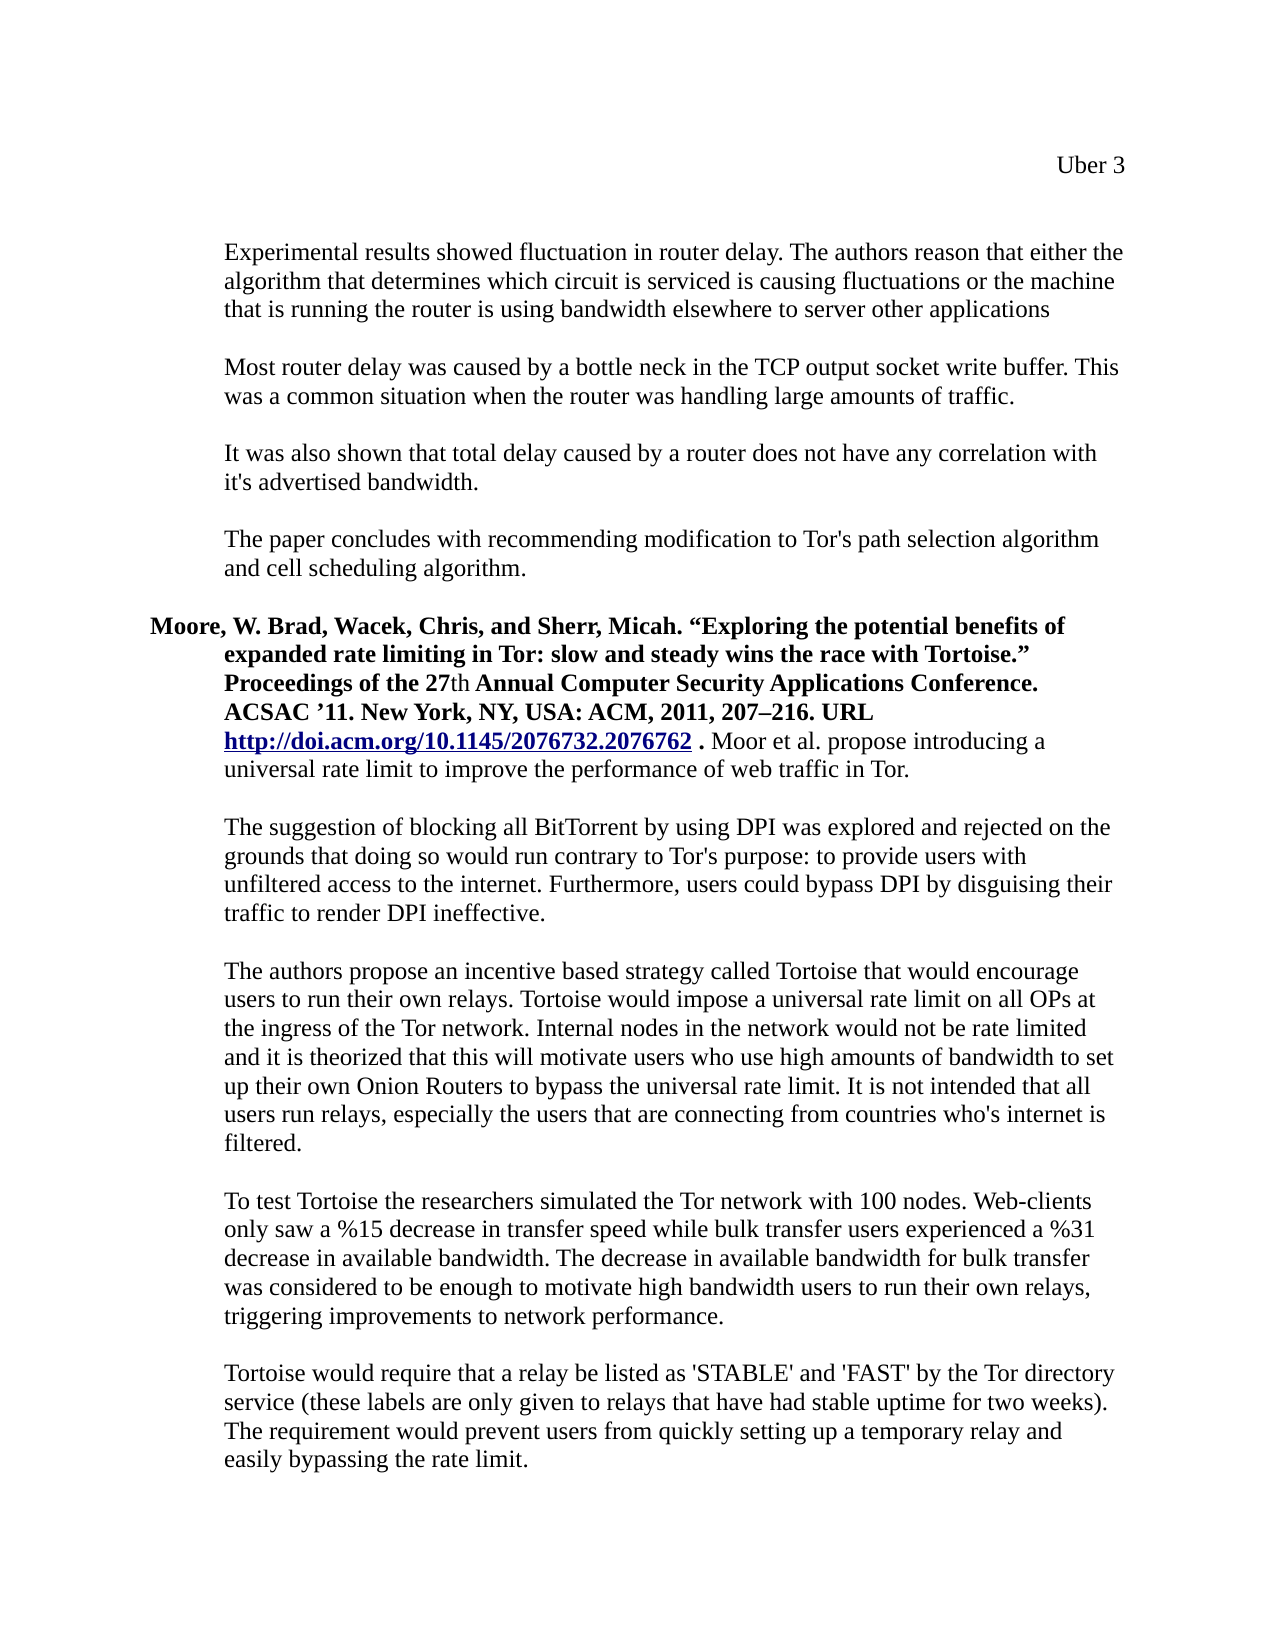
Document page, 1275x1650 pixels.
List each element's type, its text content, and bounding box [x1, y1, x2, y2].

text Tortoise would require that a relay be listed as 'STABLE' and 'FAST' by the Tor directory service (these labels are only given to relays that have had stable uptime for two weeks). The requirement would prevent users from quickly setting up a temporary relay and easily bypassing the rate limit. [224, 1358, 1125, 1473]
text Most router delay was caused by a bottle neck in the TCP output socket write buffer. This was a common situation when the router was handling large amounts of traffic. [224, 352, 1125, 409]
text The authors propose an incentive based strategy called Tortoise that would encourage users to run their own relays. Tortoise would impose a universal rate limit on all OPs at the ingress of the Tor network. Internal nodes in the network would not be rate limited and it is theorized that this will motivate users who use high amounts of bandwidth to set up their own Onion Routers to bypass the universal rate limit. It is not intended that all users run relays, especially the users that are connecting from countries who's internet is filtered. [224, 956, 1125, 1157]
text The suggestion of blocking all BitTorrent by using DPI was explored and rejected on the grounds that doing so would run contrary to Tor's purpose: to provide users with unfiltered access to the internet. Furthermore, users could bypass DPI by disguising their traffic to render DPI ineffective. [224, 812, 1125, 927]
text The paper concludes with recommending modification to Tor's path selection algorithm and cell scheduling algorithm. [224, 524, 1125, 582]
text expanded rate limiting in Tor: slow and steady wins the race with Tortoise.” Proceedings of the 27th Annual Computer Security Applications Conference. ACSAC ’11. New York, NY, USA: ACM, 2011, 207–216. URL http://doi.acm.org/10.1145/2076732.2076762 . Moor et al. propose introducing a universal rate limit to improve the performance of web traffic in Tor. [224, 639, 1125, 783]
text Experimental results showed fluctuation in router delay. The authors reason that either the algorithm that determines which circuit is serviced is causing fluctuations or the machine that is running the router is using bandwidth elsewhere to server other applications [224, 237, 1125, 323]
text To test Tortoise the researchers simulated the Tor network with 100 nodes. Web-clients only saw a %15 decrease in transfer speed while bulk transfer users experienced a %31 decrease in available bandwidth. The decrease in available bandwidth for bulk transfer was considered to be enough to motivate high bandwidth users to run their own relays, triggering improvements to network performance. [224, 1186, 1125, 1329]
text It was also shown that total delay caused by a router does not have any correlation with it's advertised bandwidth. [224, 438, 1125, 496]
text Moore, W. Brad, Wacek, Chris, and Sherr, Micah. “Exploring the potential benefits of [150, 611, 1125, 639]
